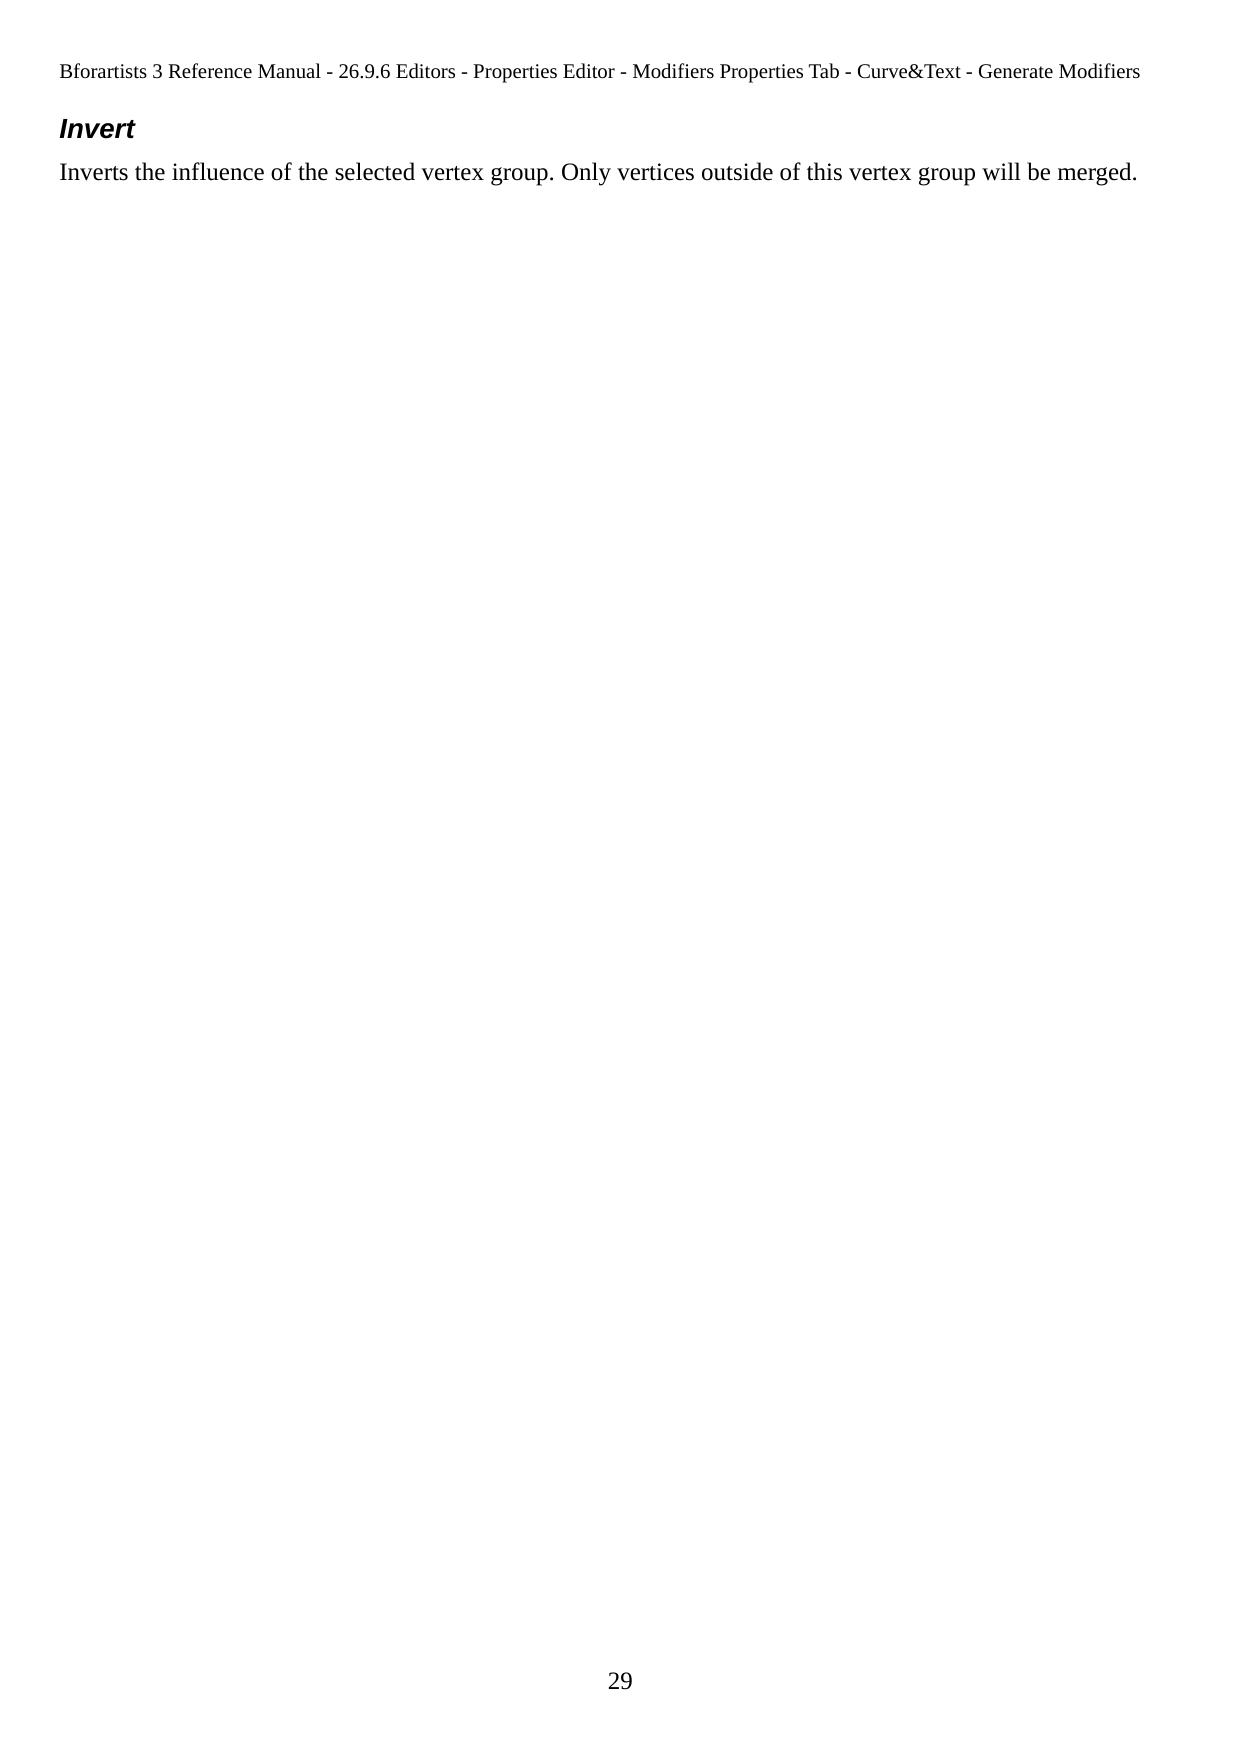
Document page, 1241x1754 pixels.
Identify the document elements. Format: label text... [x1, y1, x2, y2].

subtitle Invert [59, 113, 1181, 144]
text Inverts the influence of the selected vertex group. Only vertices outside of this vertex group will be merged. [59, 157, 1181, 186]
